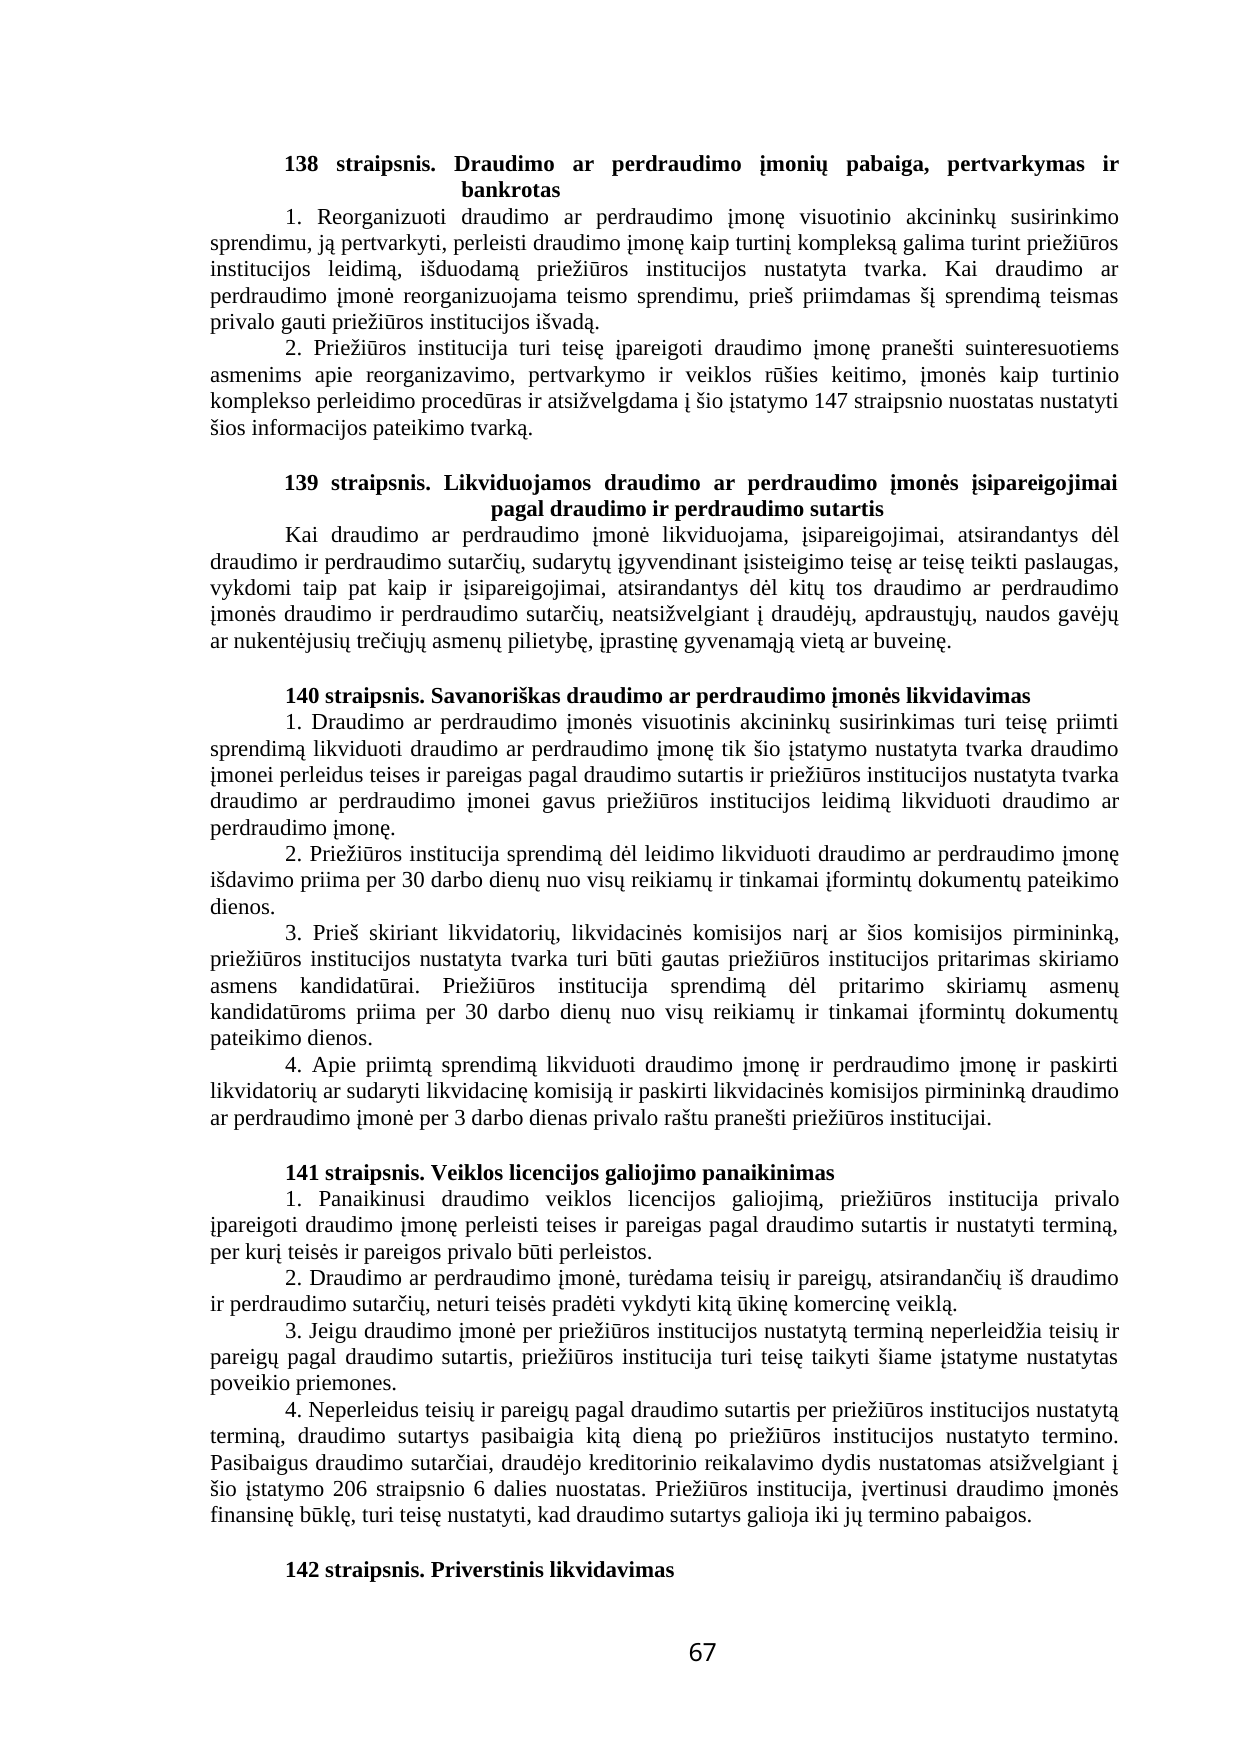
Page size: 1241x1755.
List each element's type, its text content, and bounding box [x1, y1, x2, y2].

text 2. Draudimo ar perdraudimo įmonė, turėdama teisių ir pareigų, atsirandančių iš draudimo ir perdraudimo sutarčių, neturi teisės pradėti vykdyti kitą ūkinę komercinę veiklą. [210, 1264, 1120, 1317]
text Kai draudimo ar perdraudimo įmonė likviduojama, įsipareigojimai, atsirandantys dėl draudimo ir perdraudimo sutarčių, sudarytų įgyvendinant įsisteigimo teisę ar teisę teikti paslaugas, vykdomi taip pat kaip ir įsipareigojimai, atsirandantys dėl kitų tos draudimo ar perdraudimo įmonės draudimo ir perdraudimo sutarčių, neatsižvelgiant į draudėjų, apdraustųjų, naudos gavėjų ar nukentėjusių trečiųjų asmenų pilietybę, įprastinę gyvenamąją vietą ar buveinę. [210, 521, 1120, 653]
text 1. Reorganizuoti draudimo ar perdraudimo įmonę visuotinio akcininkų susirinkimo sprendimu, ją pertvarkyti, perleisti draudimo įmonę kaip turtinį kompleksą galima turint priežiūros institucijos leidimą, išduodamą priežiūros institucijos nustatyta tvarka. Kai draudimo ar perdraudimo įmonė reorganizuojama teismo sprendimu, prieš priimdamas šį sprendimą teismas privalo gauti priežiūros institucijos išvadą. [210, 203, 1120, 334]
text 1. Draudimo ar perdraudimo įmonės visuotinis akcininkų susirinkimas turi teisę priimti sprendimą likviduoti draudimo ar perdraudimo įmonę tik šio įstatymo nustatyta tvarka draudimo įmonei perleidus teises ir pareigas pagal draudimo sutartis ir priežiūros institucijos nustatyta tvarka draudimo ar perdraudimo įmonei gavus priežiūros institucijos leidimą likviduoti draudimo ar perdraudimo įmonę. [210, 708, 1120, 840]
text 3. Prieš skiriant likvidatorių, likvidacinės komisijos narį ar šios komisijos pirmininką, priežiūros institucijos nustatyta tvarka turi būti gautas priežiūros institucijos pritarimas skiriamo asmens kandidatūrai. Priežiūros institucija sprendimą dėl pritarimo skiriamų asmenų kandidatūroms priima per 30 darbo dienų nuo visų reikiamų ir tinkamai įformintų dokumentų pateikimo dienos. [210, 919, 1120, 1051]
text 4. Neperleidus teisių ir pareigų pagal draudimo sutartis per priežiūros institucijos nustatytą terminą, draudimo sutartys pasibaigia kitą dieną po priežiūros institucijos nustatyto termino. Pasibaigus draudimo sutarčiai, draudėjo kreditorinio reikalavimo dydis nustatomas atsižvelgiant į šio įstatymo 206 straipsnio 6 dalies nuostatas. Priežiūros institucija, įvertinusi draudimo įmonės finansinę būklę, turi teisę nustatyti, kad draudimo sutartys galioja iki jų termino pabaigos. [210, 1396, 1120, 1528]
text 2. Priežiūros institucija turi teisę įpareigoti draudimo įmonę pranešti suinteresuotiems asmenims apie reorganizavimo, pertvarkymo ir veiklos rūšies keitimo, įmonės kaip turtinio komplekso perleidimo procedūras ir atsižvelgdama į šio įstatymo 147 straipsnio nuostatas nustatyti šios informacijos pateikimo tvarką. [210, 334, 1120, 440]
text 2. Priežiūros institucija sprendimą dėl leidimo likviduoti draudimo ar perdraudimo įmonę išdavimo priima per 30 darbo dienų nuo visų reikiamų ir tinkamai įformintų dokumentų pateikimo dienos. [210, 840, 1120, 919]
text 141 straipsnis. Veiklos licencijos galiojimo panaikinimas [210, 1159, 1120, 1185]
text 140 straipsnis. Savanoriškas draudimo ar perdraudimo įmonės likvidavimas [210, 682, 1120, 708]
text 3. Jeigu draudimo įmonė per priežiūros institucijos nustatytą terminą neperleidžia teisių ir pareigų pagal draudimo sutartis, priežiūros institucija turi teisę taikyti šiame įstatyme nustatytas poveikio priemones. [210, 1317, 1120, 1396]
text 142 straipsnis. Priverstinis likvidavimas [210, 1556, 1120, 1583]
text 4. Apie priimtą sprendimą likviduoti draudimo įmonę ir perdraudimo įmonę ir paskirti likvidatorių ar sudaryti likvidacinę komisiją ir paskirti likvidacinės komisijos pirmininką draudimo ar perdraudimo įmonė per 3 darbo dienas privalo raštu pranešti priežiūros institucijai. [210, 1051, 1120, 1130]
text 138 straipsnis. Draudimo ar perdraudimo įmonių pabaiga, pertvarkymas ir bankrotas [284, 150, 1120, 203]
text 139 straipsnis. Likviduojamos draudimo ar perdraudimo įmonės įsipareigojimai pagal draudimo ir perdraudimo sutartis [284, 469, 1118, 521]
text 1. Panaikinusi draudimo veiklos licencijos galiojimą, priežiūros institucija privalo įpareigoti draudimo įmonę perleisti teises ir pareigas pagal draudimo sutartis ir nustatyti terminą, per kurį teisės ir pareigos privalo būti perleistos. [210, 1185, 1120, 1264]
